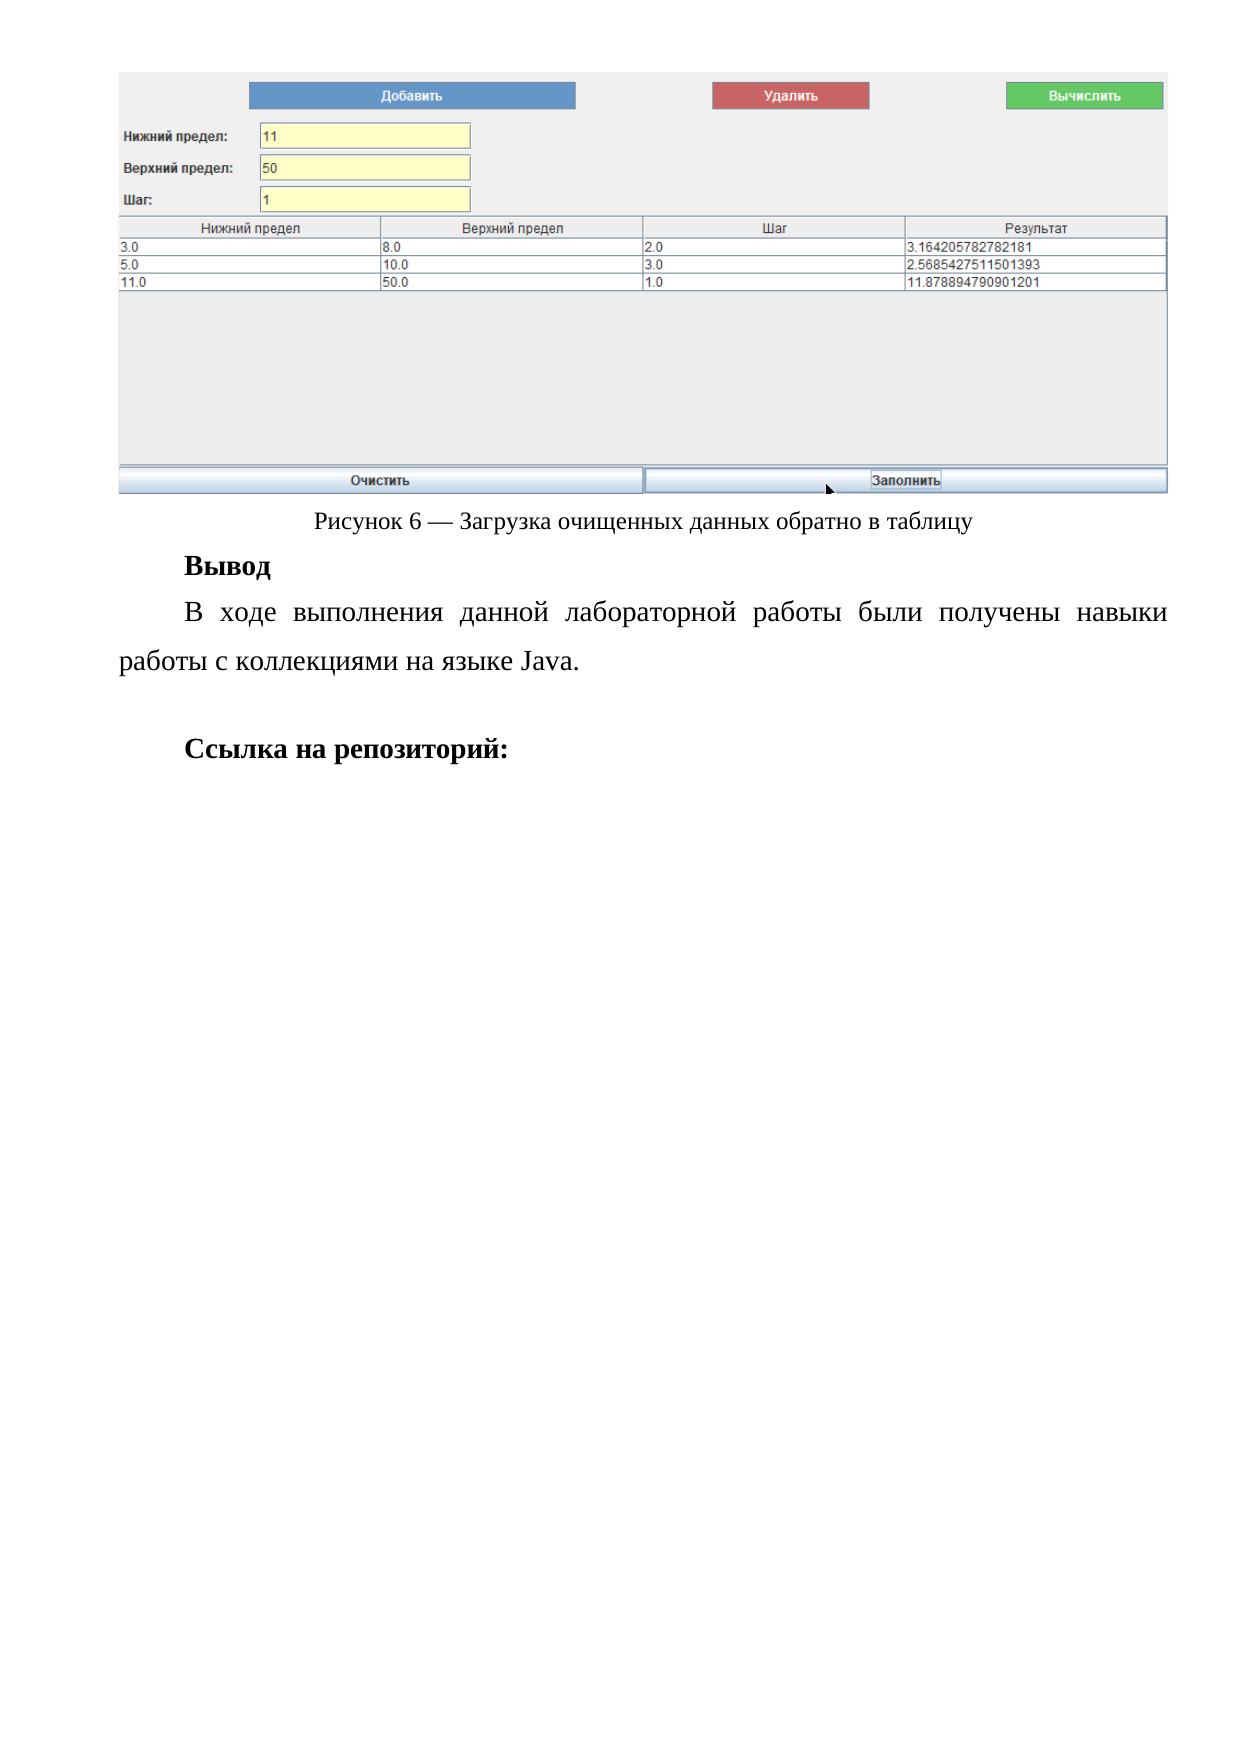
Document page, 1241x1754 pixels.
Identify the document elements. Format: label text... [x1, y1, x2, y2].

text Вывод [118, 549, 1168, 582]
text В ходе выполнения данной лабораторной работы были получены навыки работы с коллекциями на языке Java. [118, 596, 1168, 677]
text Ссылка на репозиторий: [118, 733, 1168, 765]
picture [118, 72, 1169, 494]
text Рисунок 6 — Загрузка очищенных данных обратно в таблицу [118, 494, 1168, 535]
